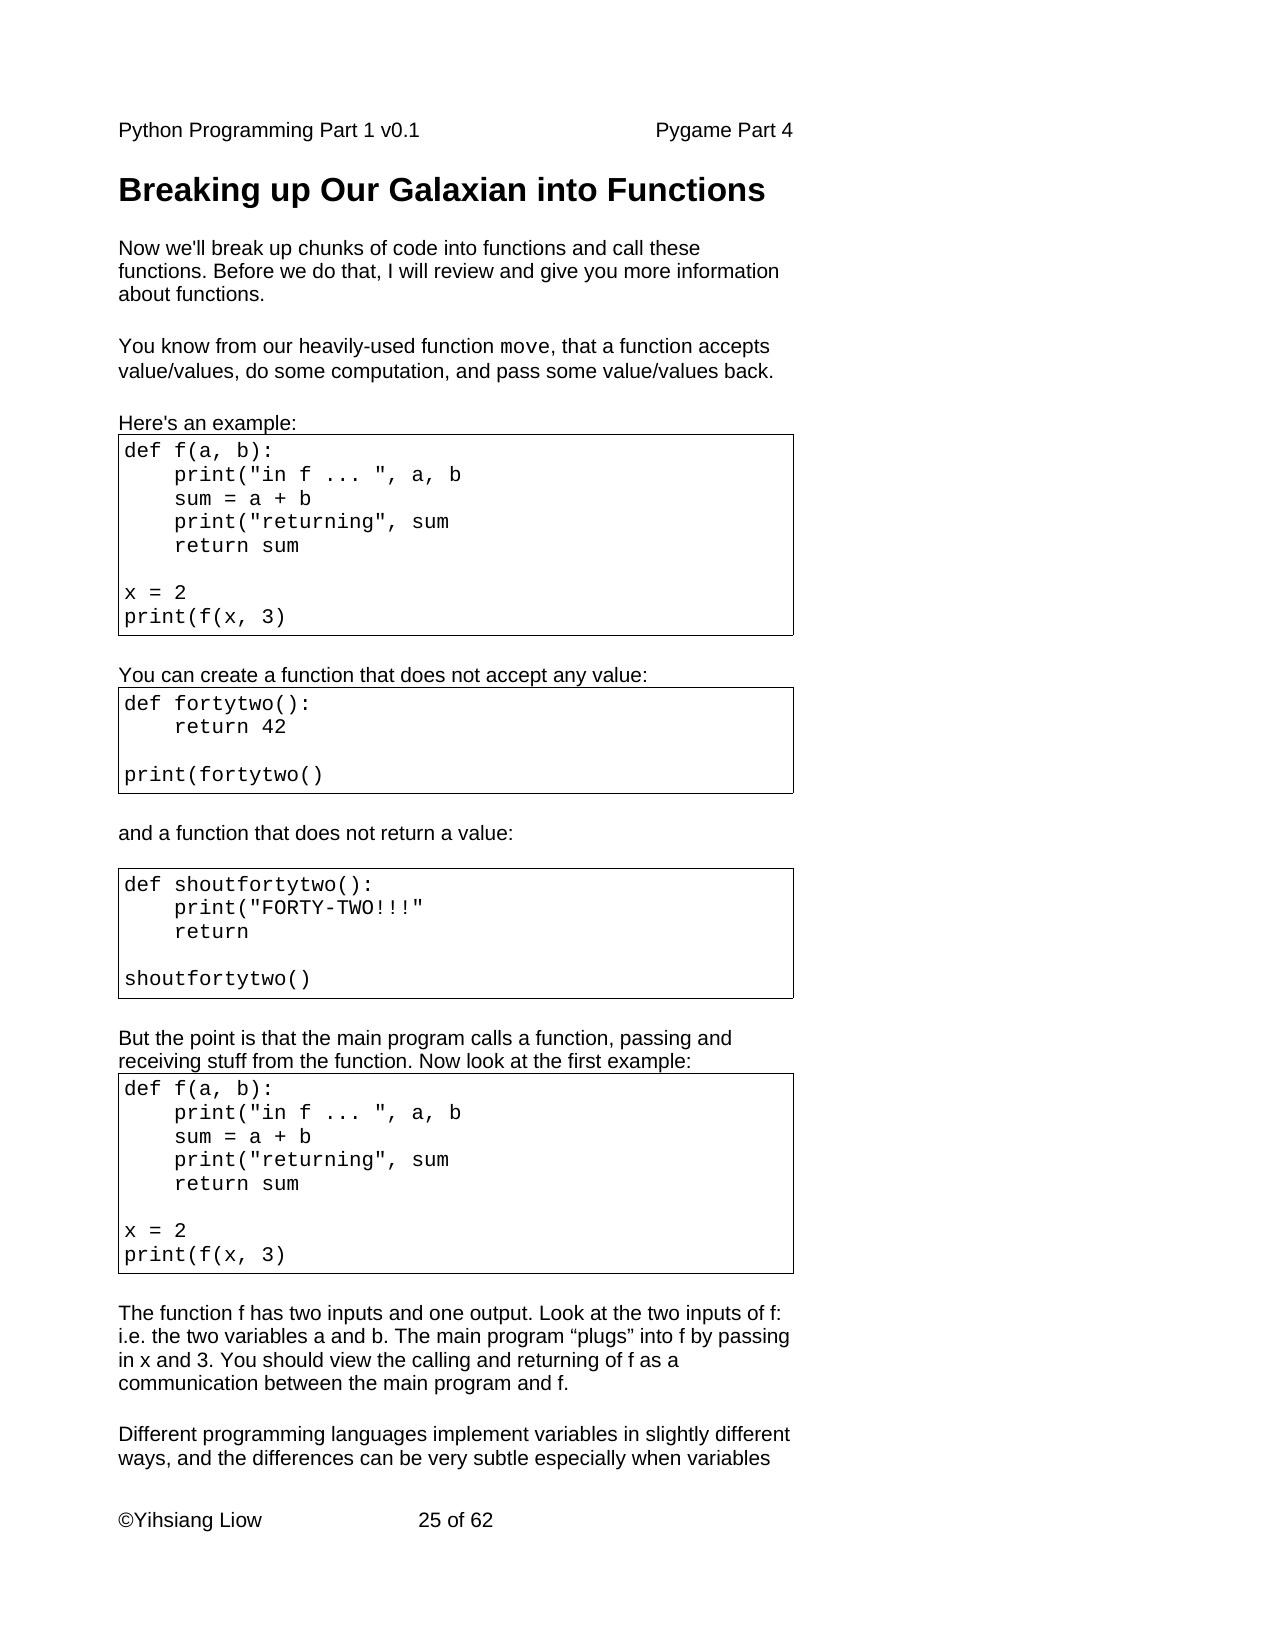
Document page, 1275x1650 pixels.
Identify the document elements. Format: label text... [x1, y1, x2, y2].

table_header def fortytwo(): return 42 print(fortytwo() [119, 688, 793, 793]
text The function f has two inputs and one output. Look at the two inputs of f: i.e. the two variables a and b. The main program “plugs” into f by passing in x and 3. You should view the calling and returning of f as a communication between the main program and f. [118, 1302, 793, 1394]
table_header def f(a, b): print("in f ... ", a, b sum = a + b print("returning", sum return sum x = 2 print(f(x, 3) [119, 1074, 793, 1273]
text and a function that does not return a value: [118, 821, 793, 844]
text Now we'll break up chunks of code into functions and call these functions. Before we do that, I will review and give you more information about functions. [118, 236, 793, 306]
text You know from our heavily-used function move, that a function accepts value/values, do some computation, and pass some value/values back. [118, 334, 793, 383]
text Here's an example: [118, 411, 793, 434]
text But the point is that the main program calls a function, passing and receiving stuff from the function. Now look at the first example: [118, 1026, 793, 1072]
table_header def shoutfortytwo(): print("FORTY-TWO!!!" return shoutfortytwo() [119, 869, 793, 998]
text Breaking up Our Galaxian into Functions [118, 171, 793, 208]
text You can create a function that does not accept any value: [118, 663, 793, 687]
table_header def f(a, b): print("in f ... ", a, b sum = a + b print("returning", sum return sum x = 2 print(f(x, 3) [119, 435, 793, 635]
text Different programming languages implement variables in slightly different ways, and the differences can be very subtle especially when variables [118, 1423, 793, 1469]
